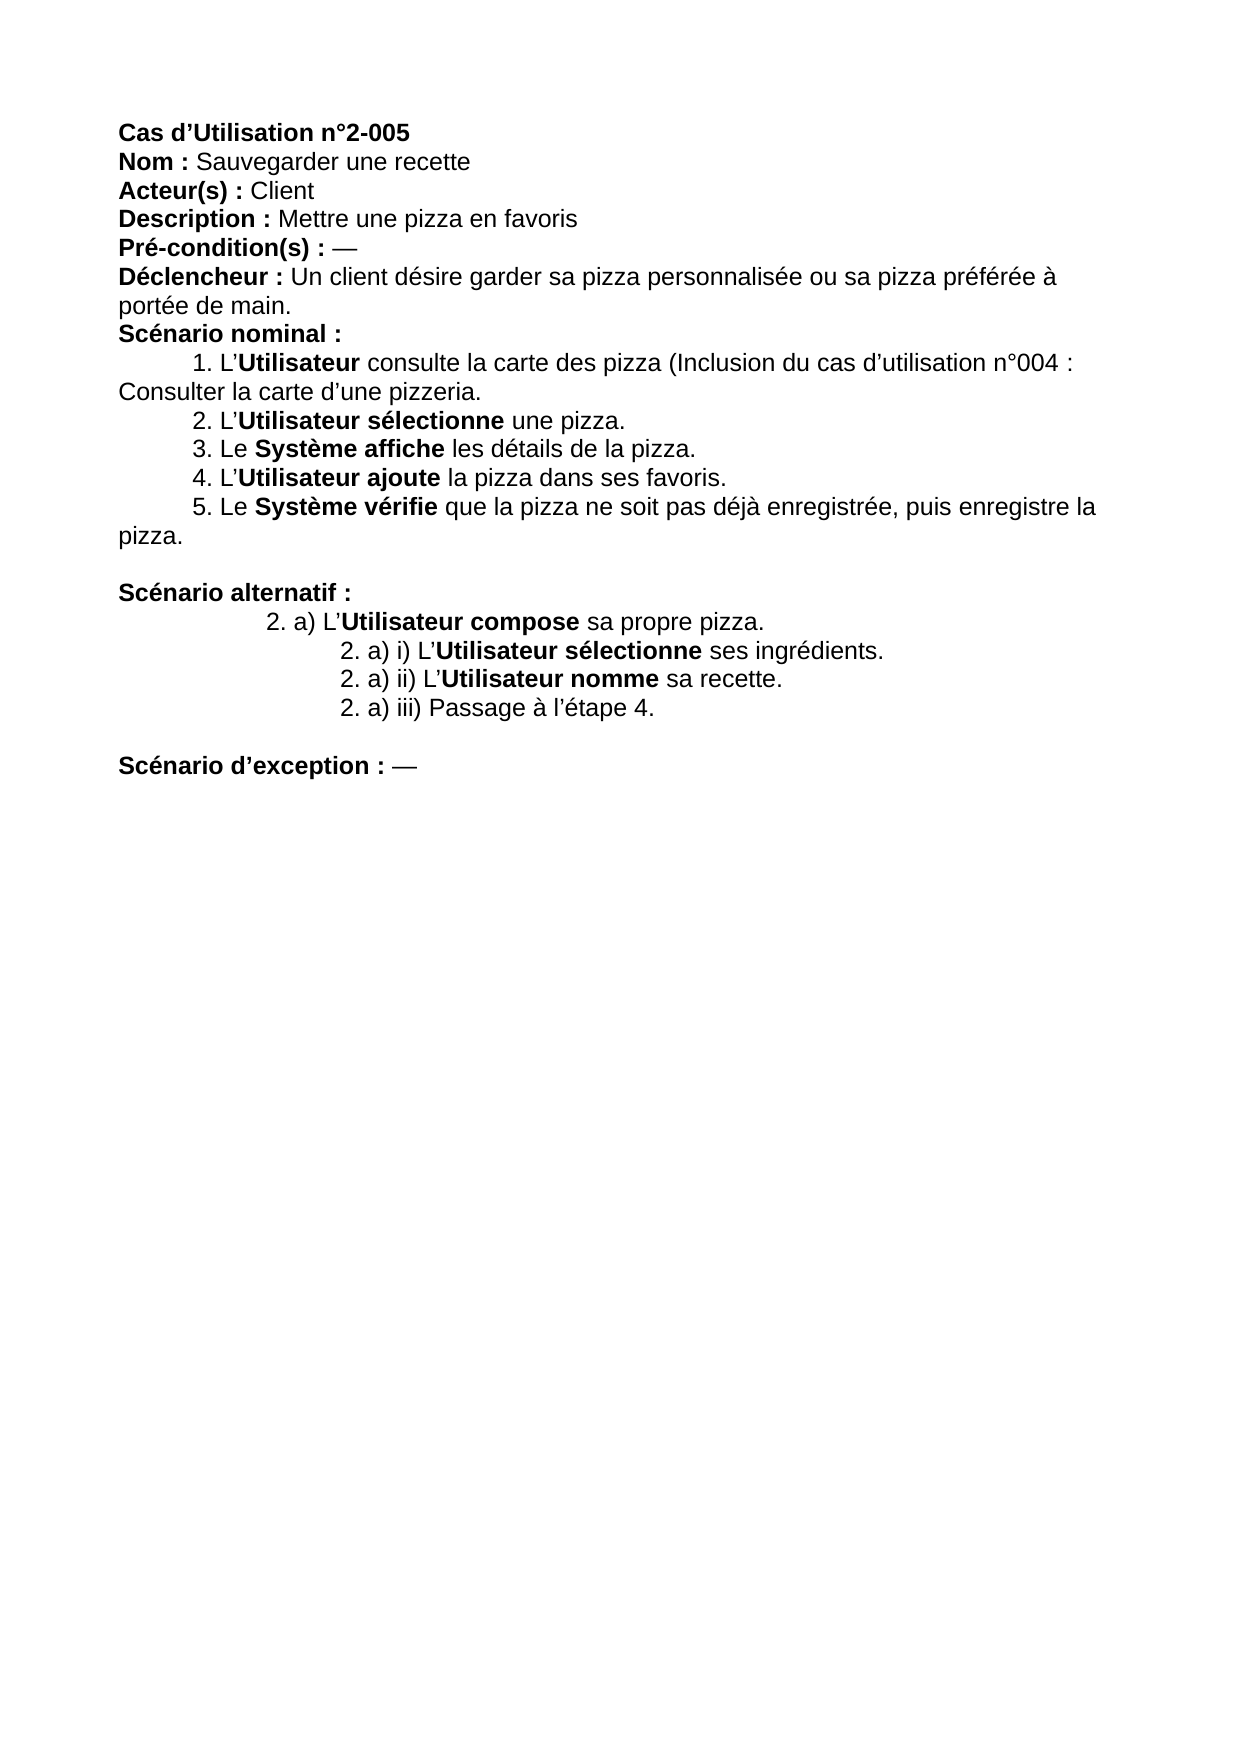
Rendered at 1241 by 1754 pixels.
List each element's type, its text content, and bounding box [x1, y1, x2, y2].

text 5. Le Système vérifie que la pizza ne soit pas déjà enregistrée, puis enregistre la pizza. [118, 492, 1122, 549]
text Scénario alternatif : [118, 578, 1122, 607]
text Nom : Sauvegarder une recette [118, 147, 1122, 176]
text Scénario d’exception : — [118, 751, 1122, 779]
text 2. a) iii) Passage à l’étape 4. [118, 693, 1122, 722]
text Déclencheur : Un client désire garder sa pizza personnalisée ou sa pizza préférée à portée de main. [118, 262, 1122, 319]
text 1. L’Utilisateur consulte la carte des pizza (Inclusion du cas d’utilisation n°004 : Consulter la carte d’une pizzeria. [118, 348, 1122, 406]
text 2. L’Utilisateur sélectionne une pizza. [118, 406, 1122, 434]
text 2. a) L’Utilisateur compose sa propre pizza. [118, 607, 1122, 636]
text Scénario nominal : [118, 319, 1122, 348]
text Cas d’Utilisation n°2-005 [118, 118, 1122, 147]
text 4. L’Utilisateur ajoute la pizza dans ses favoris. [118, 463, 1122, 492]
text 2. a) ii) L’Utilisateur nomme sa recette. [118, 664, 1122, 693]
text 2. a) i) L’Utilisateur sélectionne ses ingrédients. [118, 636, 1122, 664]
text Pré-condition(s) : — [118, 233, 1122, 262]
text 3. Le Système affiche les détails de la pizza. [118, 434, 1122, 463]
text Description : Mettre une pizza en favoris [118, 204, 1122, 233]
text Acteur(s) : Client [118, 176, 1122, 204]
